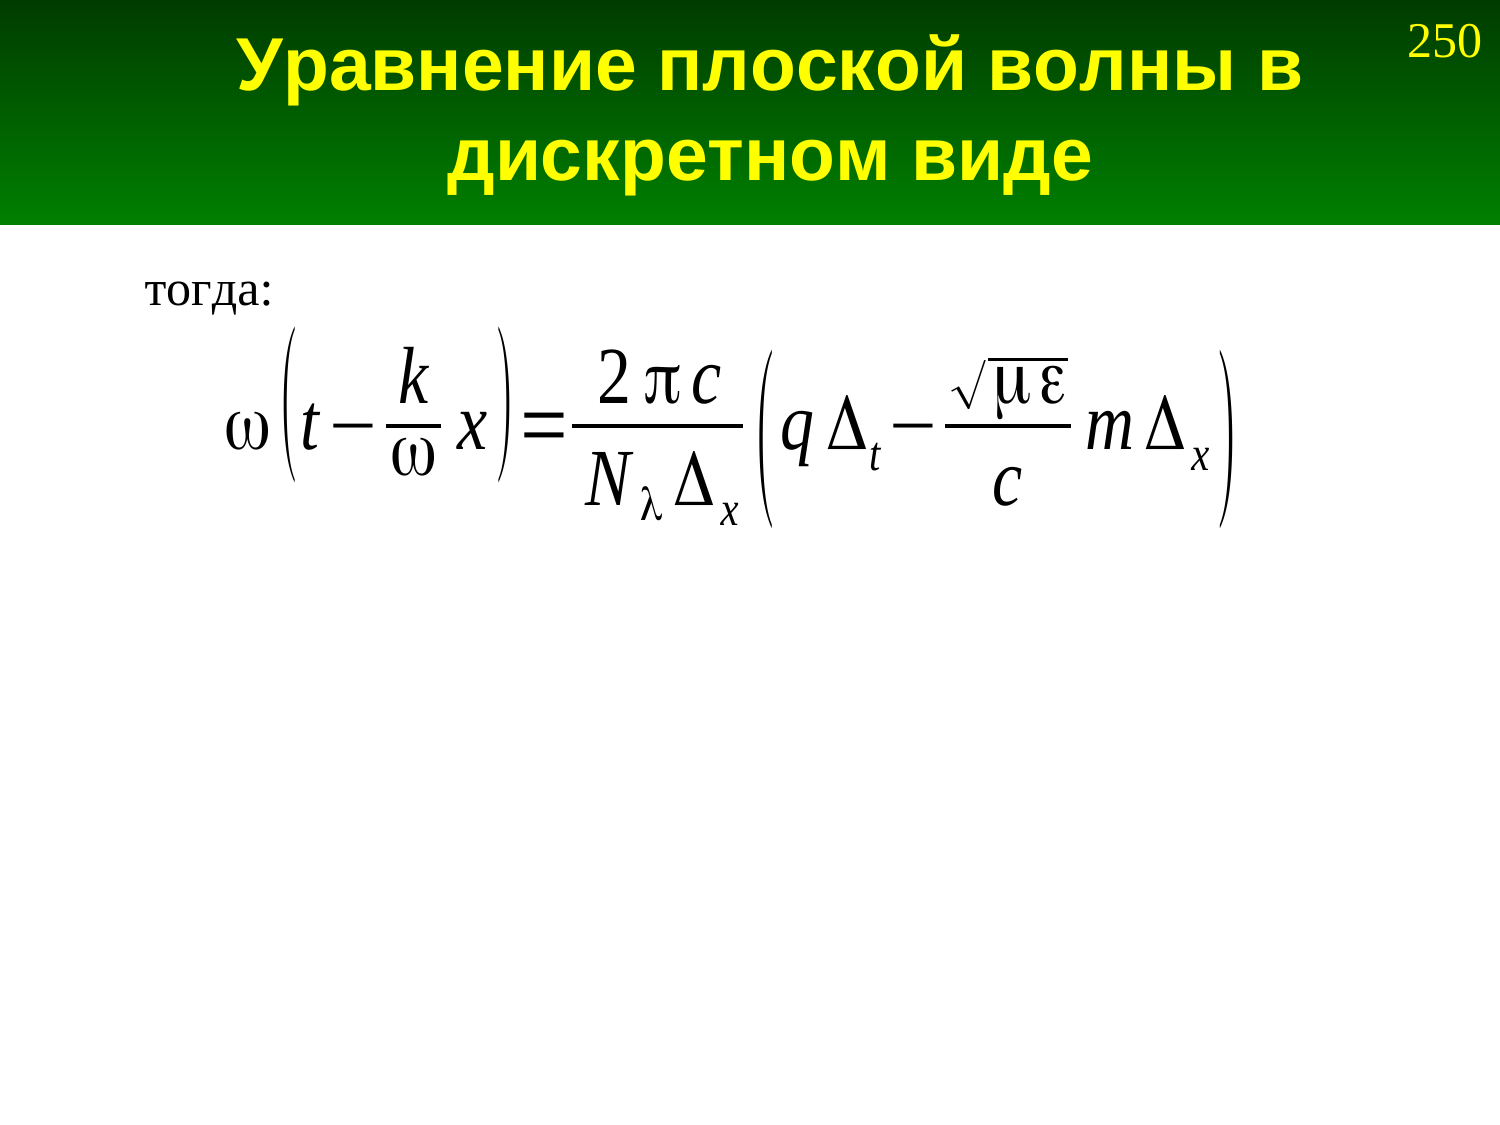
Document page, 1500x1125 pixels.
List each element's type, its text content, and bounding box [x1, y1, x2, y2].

text_box тогда: [129, 248, 289, 323]
title Уравнение плоской волны в дискретном виде [100, 7, 1441, 204]
chart [207, 322, 1253, 537]
